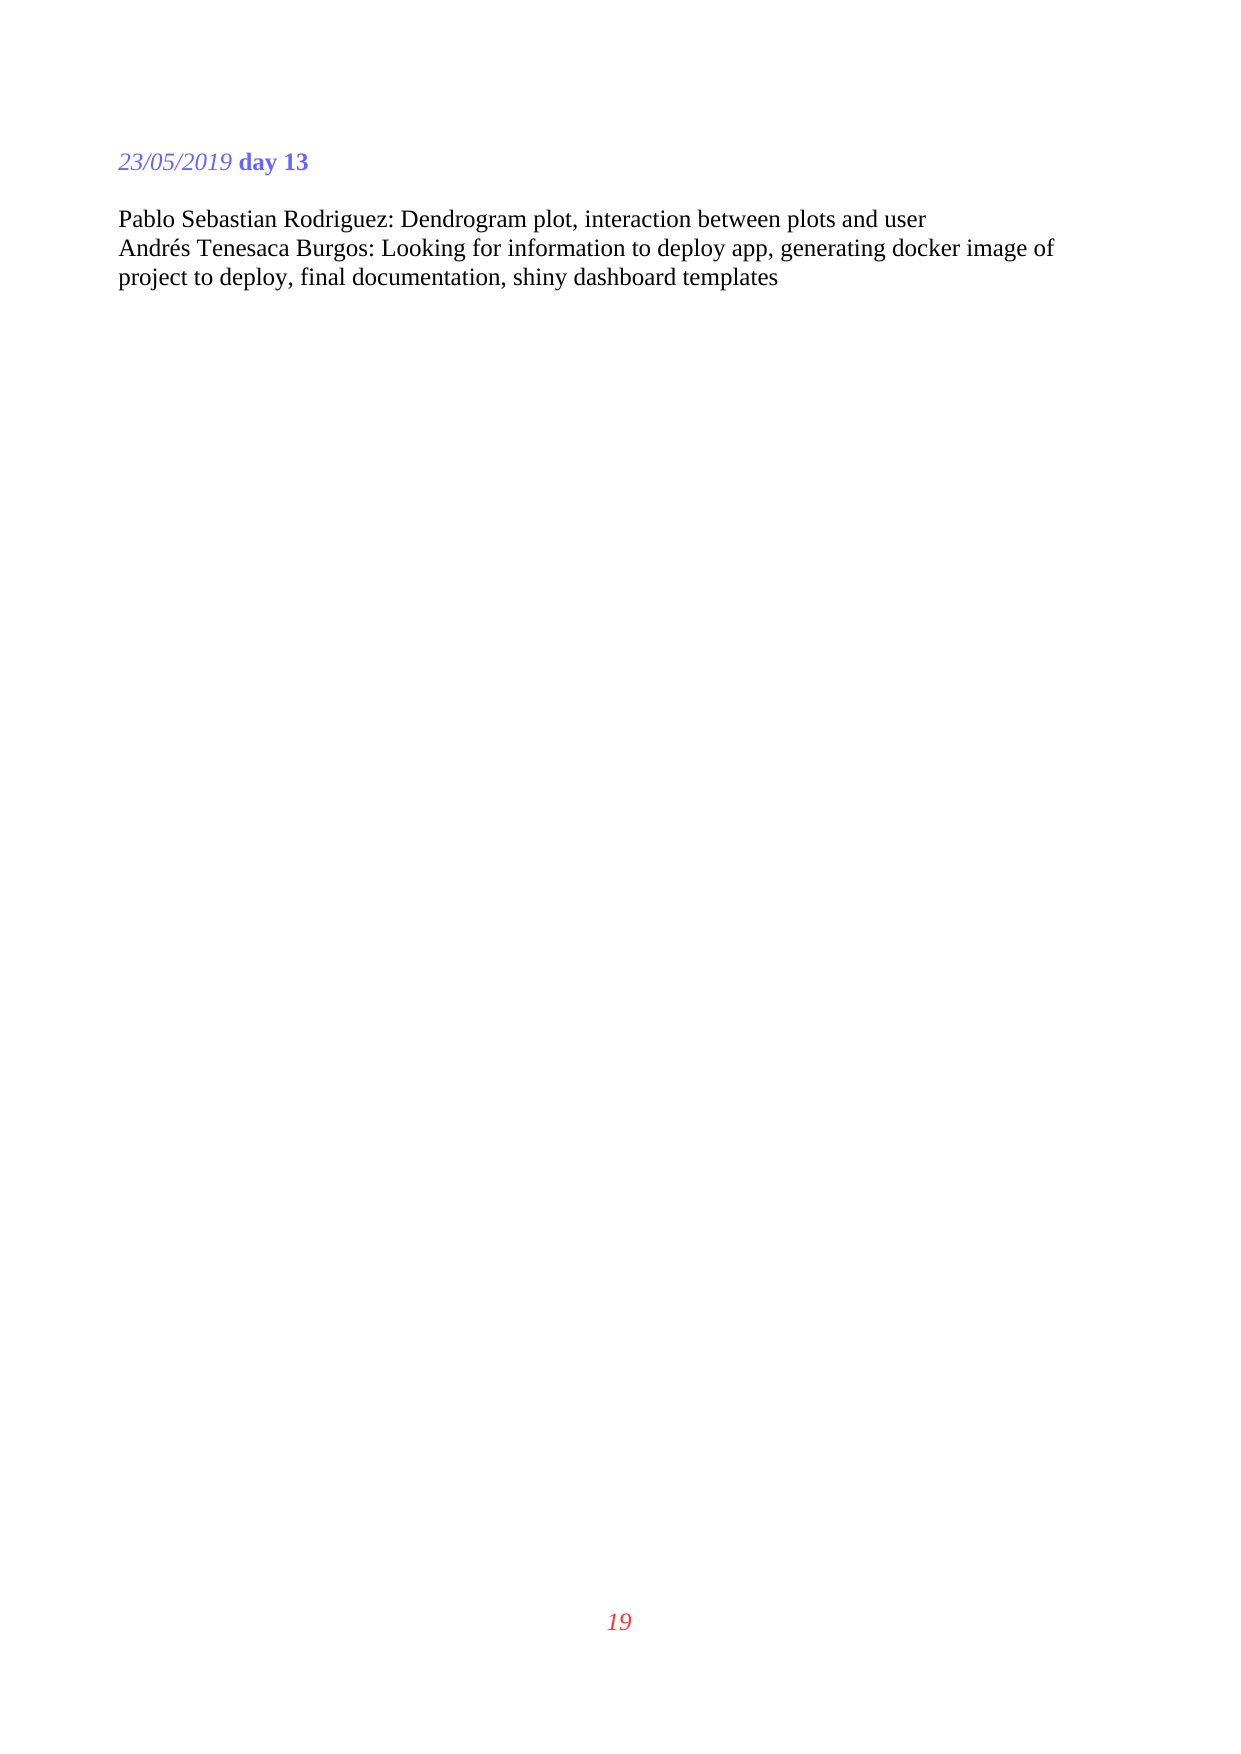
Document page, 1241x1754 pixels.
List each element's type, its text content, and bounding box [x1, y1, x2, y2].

text Pablo Sebastian Rodriguez: Dendrogram plot, interaction between plots and user [118, 204, 1122, 233]
text Andrés Tenesaca Burgos: Looking for information to deploy app, generating docker image of project to deploy, final documentation, shiny dashboard templates [118, 233, 1122, 291]
text 23/05/2019 day 13 [118, 147, 1122, 176]
